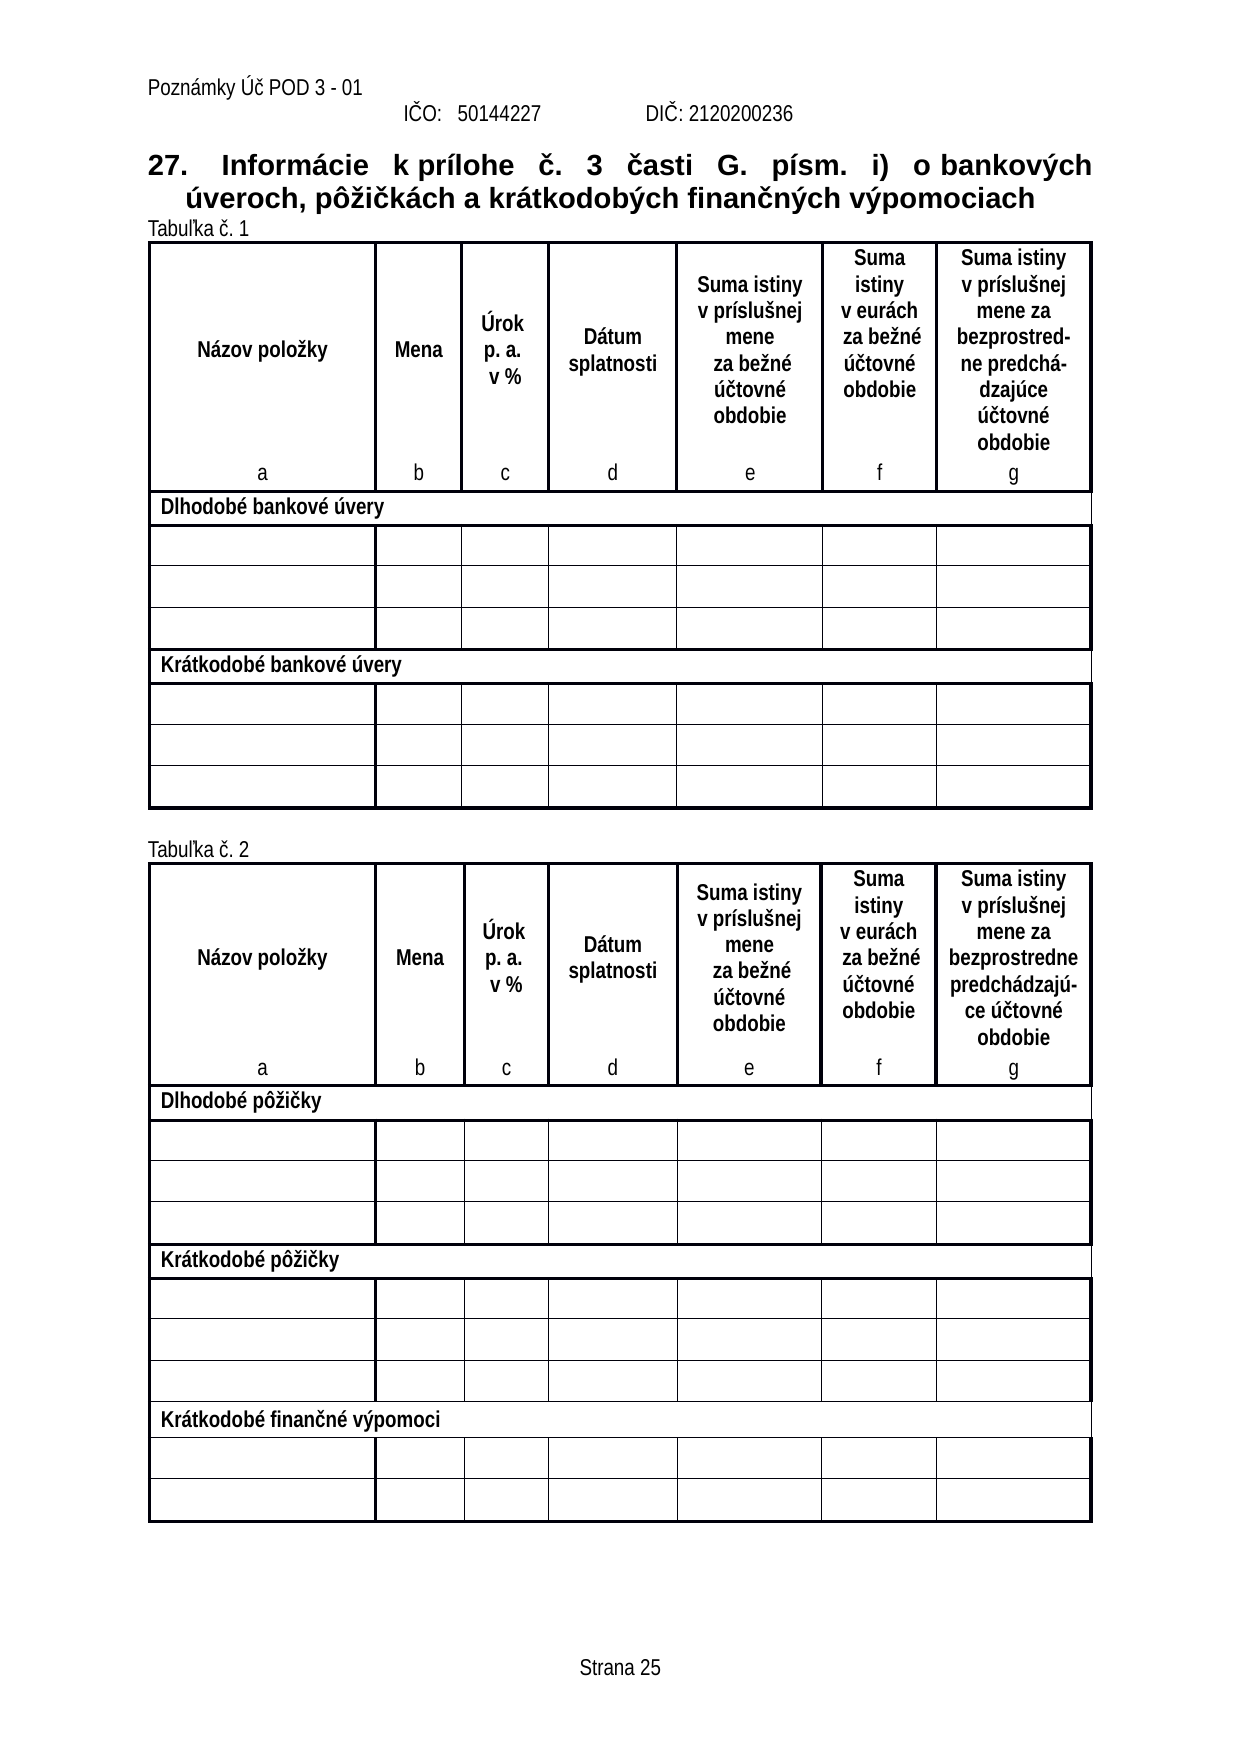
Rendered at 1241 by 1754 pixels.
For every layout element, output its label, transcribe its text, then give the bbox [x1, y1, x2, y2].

table_header Suma istiny v príslušnej mene za bežné účtovné obdobie [678, 244, 821, 455]
table_cell d [550, 455, 675, 489]
table_cell Dlhodobé pôžičky [151, 1087, 1091, 1118]
table_cell [151, 566, 374, 607]
text Tabuľka č. 1 [148, 215, 1092, 241]
table_cell a [151, 455, 374, 489]
table_cell [377, 1202, 464, 1243]
table_cell [549, 766, 676, 806]
table_cell [937, 1319, 1089, 1360]
table_cell c [463, 455, 547, 489]
table_cell f [824, 455, 935, 489]
table_cell [823, 685, 936, 724]
table_cell [823, 608, 936, 648]
table_cell [823, 766, 936, 806]
table_header Názov položky [151, 244, 374, 455]
table_cell [377, 1122, 464, 1160]
table_cell [549, 1319, 677, 1360]
table_cell [937, 766, 1089, 806]
table_cell [937, 1122, 1089, 1160]
table_cell [151, 1479, 374, 1520]
table_cell [822, 1438, 936, 1478]
table_cell [377, 1479, 464, 1520]
text Tabuľka č. 2 [148, 836, 1092, 862]
table_cell [549, 1438, 677, 1478]
table_cell [465, 1361, 548, 1401]
table_cell [377, 527, 461, 565]
table_cell [677, 766, 822, 806]
table_cell [937, 566, 1089, 607]
table_cell [465, 1438, 548, 1478]
table_cell [677, 685, 822, 724]
table_cell [549, 1202, 677, 1243]
table_cell [377, 766, 461, 806]
table_cell [678, 1202, 821, 1243]
table_cell [937, 527, 1089, 565]
table_cell [677, 608, 822, 648]
table_cell [377, 1280, 464, 1318]
table_cell [465, 1280, 548, 1318]
table_cell [823, 725, 936, 765]
table_cell [937, 1361, 1089, 1401]
table_cell [678, 1361, 821, 1401]
table_cell [377, 608, 461, 648]
table_cell Dlhodobé bankové úvery [151, 493, 1091, 524]
table_cell Krátkodobé finančné výpomoci [151, 1402, 1091, 1437]
table_cell [937, 1161, 1089, 1201]
table_header Dátum splatnosti [550, 865, 676, 1050]
table_header Úrok p. a. v % [463, 244, 547, 455]
table_cell [937, 1479, 1089, 1520]
table_cell [937, 685, 1089, 724]
table_cell [377, 1361, 464, 1401]
table_cell [549, 608, 676, 648]
table_cell b [377, 455, 460, 489]
table_cell [462, 766, 548, 806]
table_cell [151, 1202, 374, 1243]
table_cell [678, 1280, 821, 1318]
table_cell [462, 725, 548, 765]
table_cell [549, 685, 676, 724]
table_cell [151, 685, 374, 724]
table_cell g [938, 1050, 1089, 1084]
title Informácie k prílohe č. 3 časti G. písm. i) o bankových úveroch, pôžičkách a krátkodobých finančných výpomociach [148, 148, 1092, 215]
table_cell [822, 1122, 936, 1160]
table_cell [462, 566, 548, 607]
table_cell [678, 1479, 821, 1520]
table_cell [465, 1319, 548, 1360]
table_header Úrok p. a. v % [466, 865, 547, 1050]
table_cell [151, 1438, 374, 1478]
table_header Suma istiny v príslušnej mene za bezprostredne predchádzajú-ce účtovné obdobie [938, 865, 1089, 1050]
table_cell [549, 566, 676, 607]
table_cell [377, 1438, 464, 1478]
table_header Suma istiny v eurách za bežné účtovné obdobie [823, 865, 934, 1050]
table_cell [549, 1479, 677, 1520]
table_cell [377, 1161, 464, 1201]
table_header Názov položky [151, 865, 374, 1050]
table_cell [937, 1202, 1089, 1243]
table_cell b [377, 1050, 463, 1084]
table_cell [151, 1161, 374, 1201]
table_cell [822, 1479, 936, 1520]
table_cell Krátkodobé pôžičky [151, 1246, 1091, 1277]
table_cell g [938, 455, 1089, 489]
table_cell [549, 1361, 677, 1401]
table_cell [822, 1161, 936, 1201]
table_cell [462, 608, 548, 648]
table_cell [151, 1361, 374, 1401]
table_header Suma istiny v príslušnej mene za bezprostred-ne predchá-dzajúce účtovné obdobie [938, 244, 1089, 455]
table_header Suma istiny v eurách za bežné účtovné obdobie [824, 244, 935, 455]
table_cell [151, 527, 374, 565]
table_cell [823, 527, 936, 565]
table_cell [822, 1361, 936, 1401]
table_header Mena [377, 244, 460, 455]
table_cell [549, 1161, 677, 1201]
table_cell [151, 1122, 374, 1160]
table_cell [377, 1319, 464, 1360]
table_cell Krátkodobé bankové úvery [151, 651, 1091, 682]
table_cell e [679, 1050, 819, 1084]
table_cell c [466, 1050, 547, 1084]
table_cell [678, 1161, 821, 1201]
table_cell [822, 1319, 936, 1360]
table_cell [465, 1161, 548, 1201]
table_cell [937, 1280, 1089, 1318]
table_cell [937, 725, 1089, 765]
table_header Mena [377, 865, 463, 1050]
table_cell [151, 1280, 374, 1318]
table_header Dátum splatnosti [550, 244, 675, 455]
table_cell [822, 1280, 936, 1318]
table_cell [677, 527, 822, 565]
table_cell [823, 566, 936, 607]
table_cell [549, 1122, 677, 1160]
table_cell [377, 725, 461, 765]
table_cell [677, 566, 822, 607]
table_cell [678, 1122, 821, 1160]
table_cell [377, 566, 461, 607]
table_cell [678, 1438, 821, 1478]
table_cell [151, 1319, 374, 1360]
table_cell [937, 1438, 1089, 1478]
table_cell [937, 608, 1089, 648]
table_cell [462, 527, 548, 565]
table_cell [465, 1202, 548, 1243]
table_cell f [823, 1050, 934, 1084]
table_cell [465, 1479, 548, 1520]
table_cell [151, 766, 374, 806]
table_cell [151, 608, 374, 648]
table_cell a [151, 1050, 374, 1084]
table_cell [377, 685, 461, 724]
table_cell e [678, 455, 821, 489]
table_cell [151, 725, 374, 765]
table_cell [549, 725, 676, 765]
table_cell [465, 1122, 548, 1160]
table_header Suma istiny v príslušnej mene za bežné účtovné obdobie [679, 865, 819, 1050]
table_cell d [550, 1050, 676, 1084]
table_cell [677, 725, 822, 765]
table_cell [822, 1202, 936, 1243]
table_cell [549, 1280, 677, 1318]
table_cell [462, 685, 548, 724]
table_cell [678, 1319, 821, 1360]
table_cell [549, 527, 676, 565]
